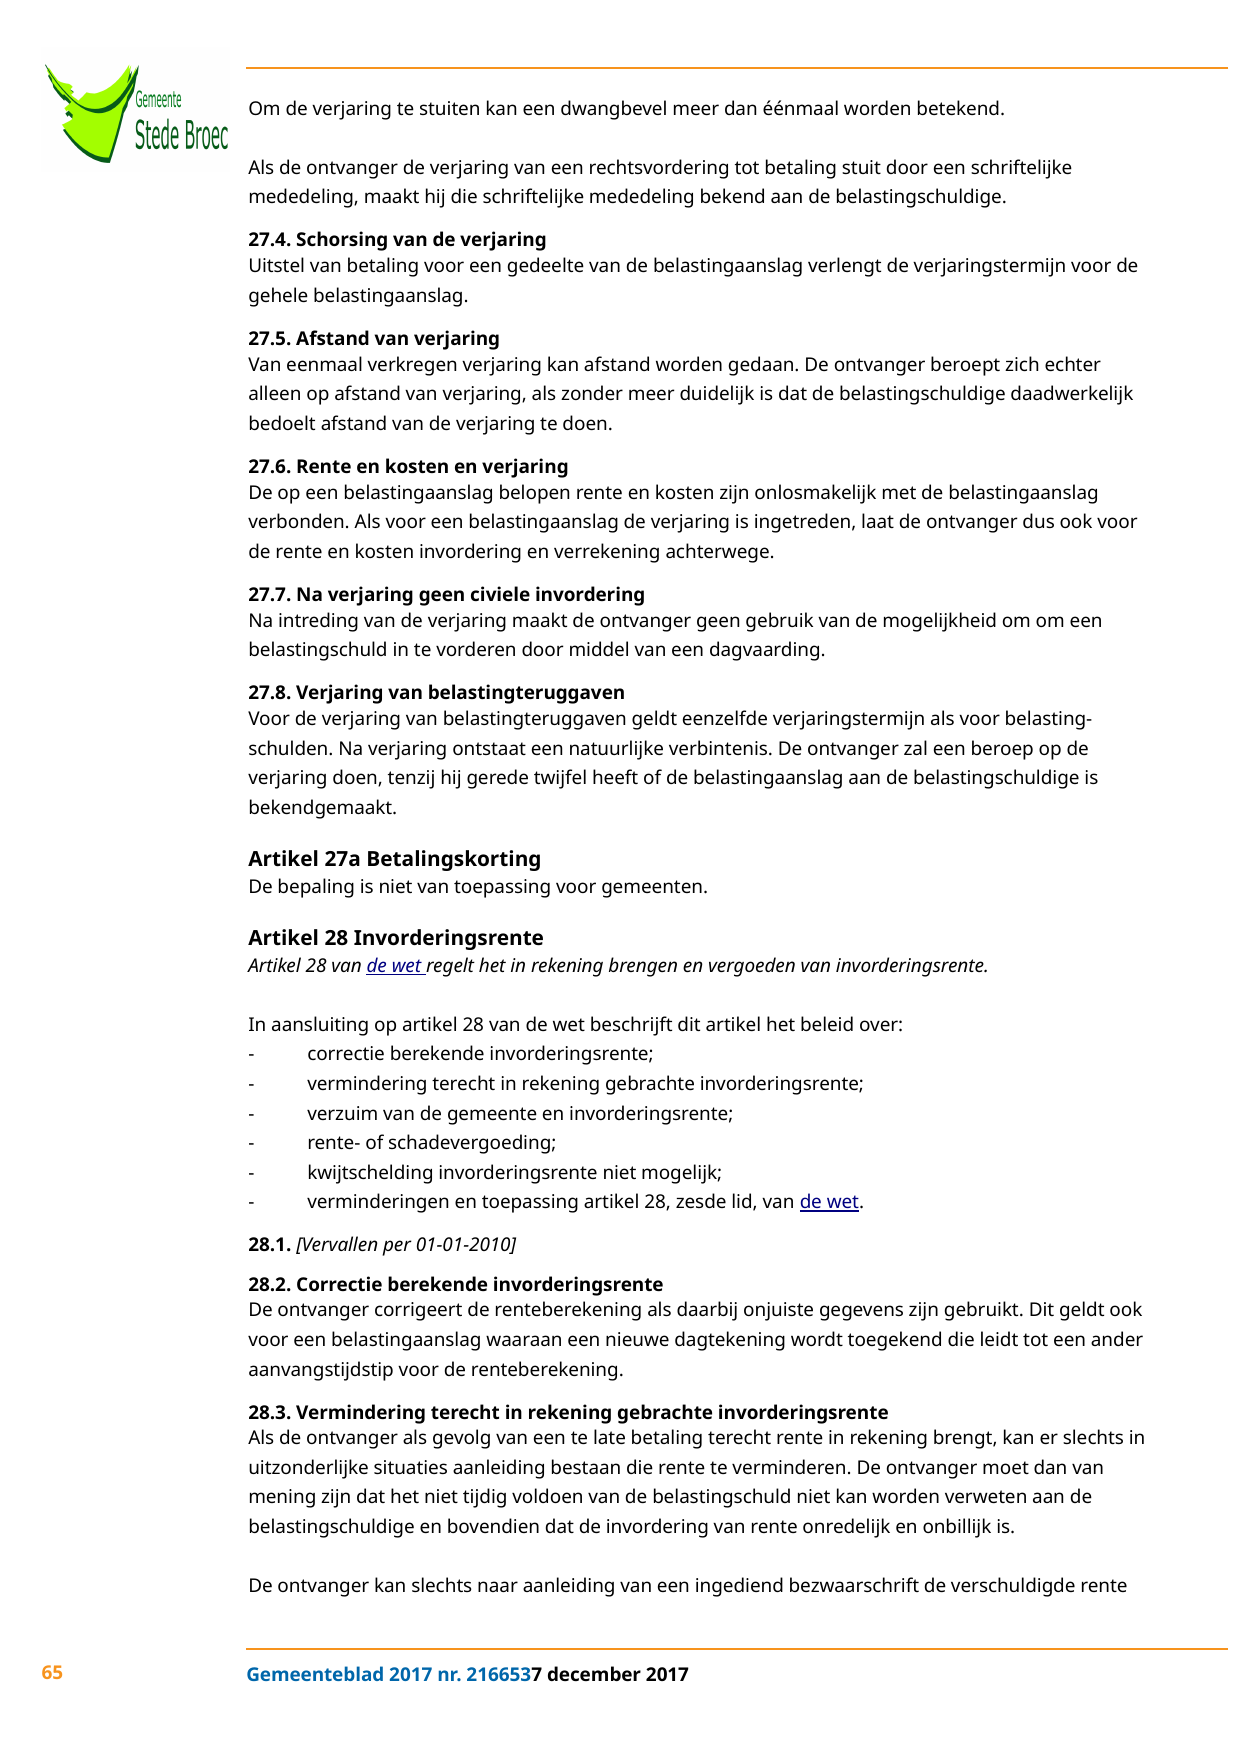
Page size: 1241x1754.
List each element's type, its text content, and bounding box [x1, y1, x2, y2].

text Na intreding van de verjaring maakt de ontvanger geen gebruik van de mogelijkheid om om een belastingschuld in te vorderen door middel van een dagvaarding. [248, 607, 1152, 662]
text 28.1. [Vervallen per 01-01-2010] [248, 1232, 1152, 1257]
text Artikel 28 Invorderingsrente [248, 923, 1152, 952]
text Voor de verjaring van belastingteruggaven geldt eenzelfde verjaringstermijn als voor belasting-schulden. Na verjaring ontstaat een natuurlijke verbintenis. De ontvanger zal een beroep op de verjaring doen, tenzij hij gerede twijfel heeft of de belastingaanslag aan de belastingschuldige is bekendgemaakt. [248, 705, 1152, 820]
list vermindering terecht in rekening gebrachte invorderingsrente; [248, 1070, 1152, 1096]
text Om de verjaring te stuiten kan een dwangbevel meer dan éénmaal worden betekend. [248, 95, 1152, 121]
text In aansluiting op artikel 28 van de wet beschrijft dit artikel het beleid over: [248, 1011, 1152, 1037]
text Uitstel van betaling voor een gedeelte van de belastingaanslag verlengt de verjaringstermijn voor de gehele belastingaanslag. [248, 252, 1152, 308]
text Artikel 27a Betalingskorting [248, 844, 1152, 873]
list correctie berekende invorderingsrente; [248, 1041, 1152, 1066]
text 28.3. Vermindering terecht in rekening gebrachte invorderingsrente [248, 1399, 1152, 1424]
text 27.4. Schorsing van de verjaring [248, 227, 1152, 252]
text Artikel 28 van de wet regelt het in rekening brengen en vergoeden van invorderingsrente. [248, 952, 1152, 977]
list rente- of schadevergoeding; [248, 1129, 1152, 1155]
text Als de ontvanger de verjaring van een rechtsvordering tot betaling stuit door een schriftelijke mededeling, maakt hij die schriftelijke mededeling bekend aan de belastingschuldige. [248, 154, 1152, 209]
text De ontvanger kan slechts naar aanleiding van een ingediend bezwaarschrift de verschuldigde rente [248, 1572, 1152, 1598]
text De bepaling is niet van toepassing voor gemeenten. [248, 873, 1152, 899]
picture [41, 47, 231, 172]
text 27.8. Verjaring van belastingteruggaven [248, 679, 1152, 705]
text De ontvanger corrigeert de renteberekening als daarbij onjuiste gegevens zijn gebruikt. Dit geldt ook voor een belastingaanslag waaraan een nieuwe dagtekening wordt toegekend die leidt tot een ander aanvangstijdstip voor de renteberekening. [248, 1297, 1152, 1381]
list verzuim van de gemeente en invorderingsrente; [248, 1100, 1152, 1125]
list kwijtschelding invorderingsrente niet mogelijk; [248, 1159, 1152, 1184]
text Als de ontvanger als gevolg van een te late betaling terecht rente in rekening brengt, kan er slechts in uitzonderlijke situaties aanleiding bestaan die rente te verminderen. De ontvanger moet dan van mening zijn dat het niet tijdig voldoen van de belastingschuld niet kan worden verweten aan de belastingschuldige en bovendien dat de invordering van rente onredelijk en onbillijk is. [248, 1424, 1152, 1539]
list verminderingen en toepassing artikel 28, zesde lid, van de wet. [248, 1188, 1152, 1214]
text 27.5. Afstand van verjaring [248, 325, 1152, 351]
text De op een belastingaanslag belopen rente en kosten zijn onlosmakelijk met de belastingaanslag verbonden. Als voor een belastingaanslag de verjaring is ingetreden, laat de ontvanger dus ook voor de rente en kosten invordering en verrekening achterwege. [248, 479, 1152, 564]
text 27.6. Rente en kosten en verjaring [248, 453, 1152, 479]
text 28.2. Correctie berekende invorderingsrente [248, 1271, 1152, 1297]
text 27.7. Na verjaring geen civiele invordering [248, 581, 1152, 607]
text Van eenmaal verkregen verjaring kan afstand worden gedaan. De ontvanger beroept zich echter alleen op afstand van verjaring, als zonder meer duidelijk is dat de belastingschuldige daadwerkelijk bedoelt afstand van de verjaring te doen. [248, 351, 1152, 436]
